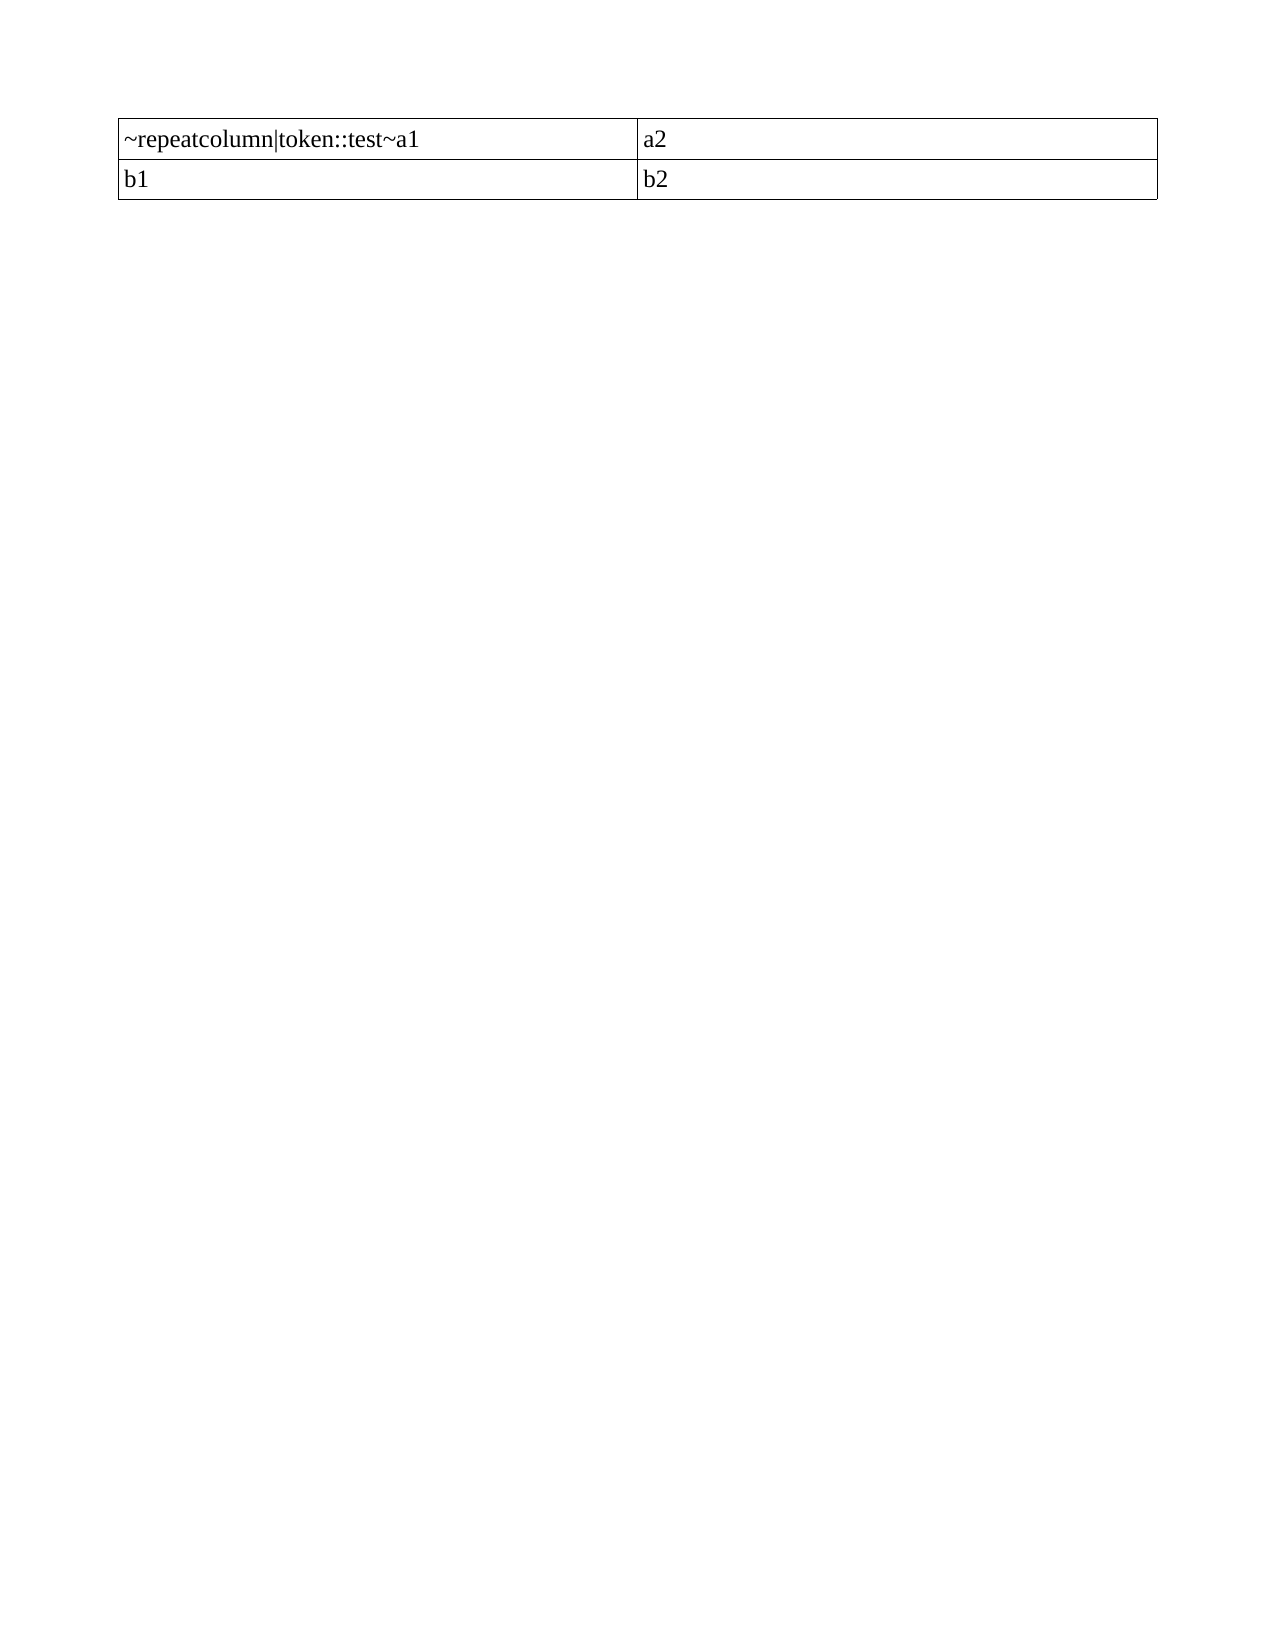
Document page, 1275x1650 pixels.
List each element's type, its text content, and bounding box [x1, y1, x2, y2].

table_cell b2 [638, 160, 1157, 199]
table_header a2 [638, 119, 1157, 158]
table_header ~repeatcolumn|token::test~a1 [119, 119, 637, 158]
table_cell b1 [119, 160, 637, 199]
